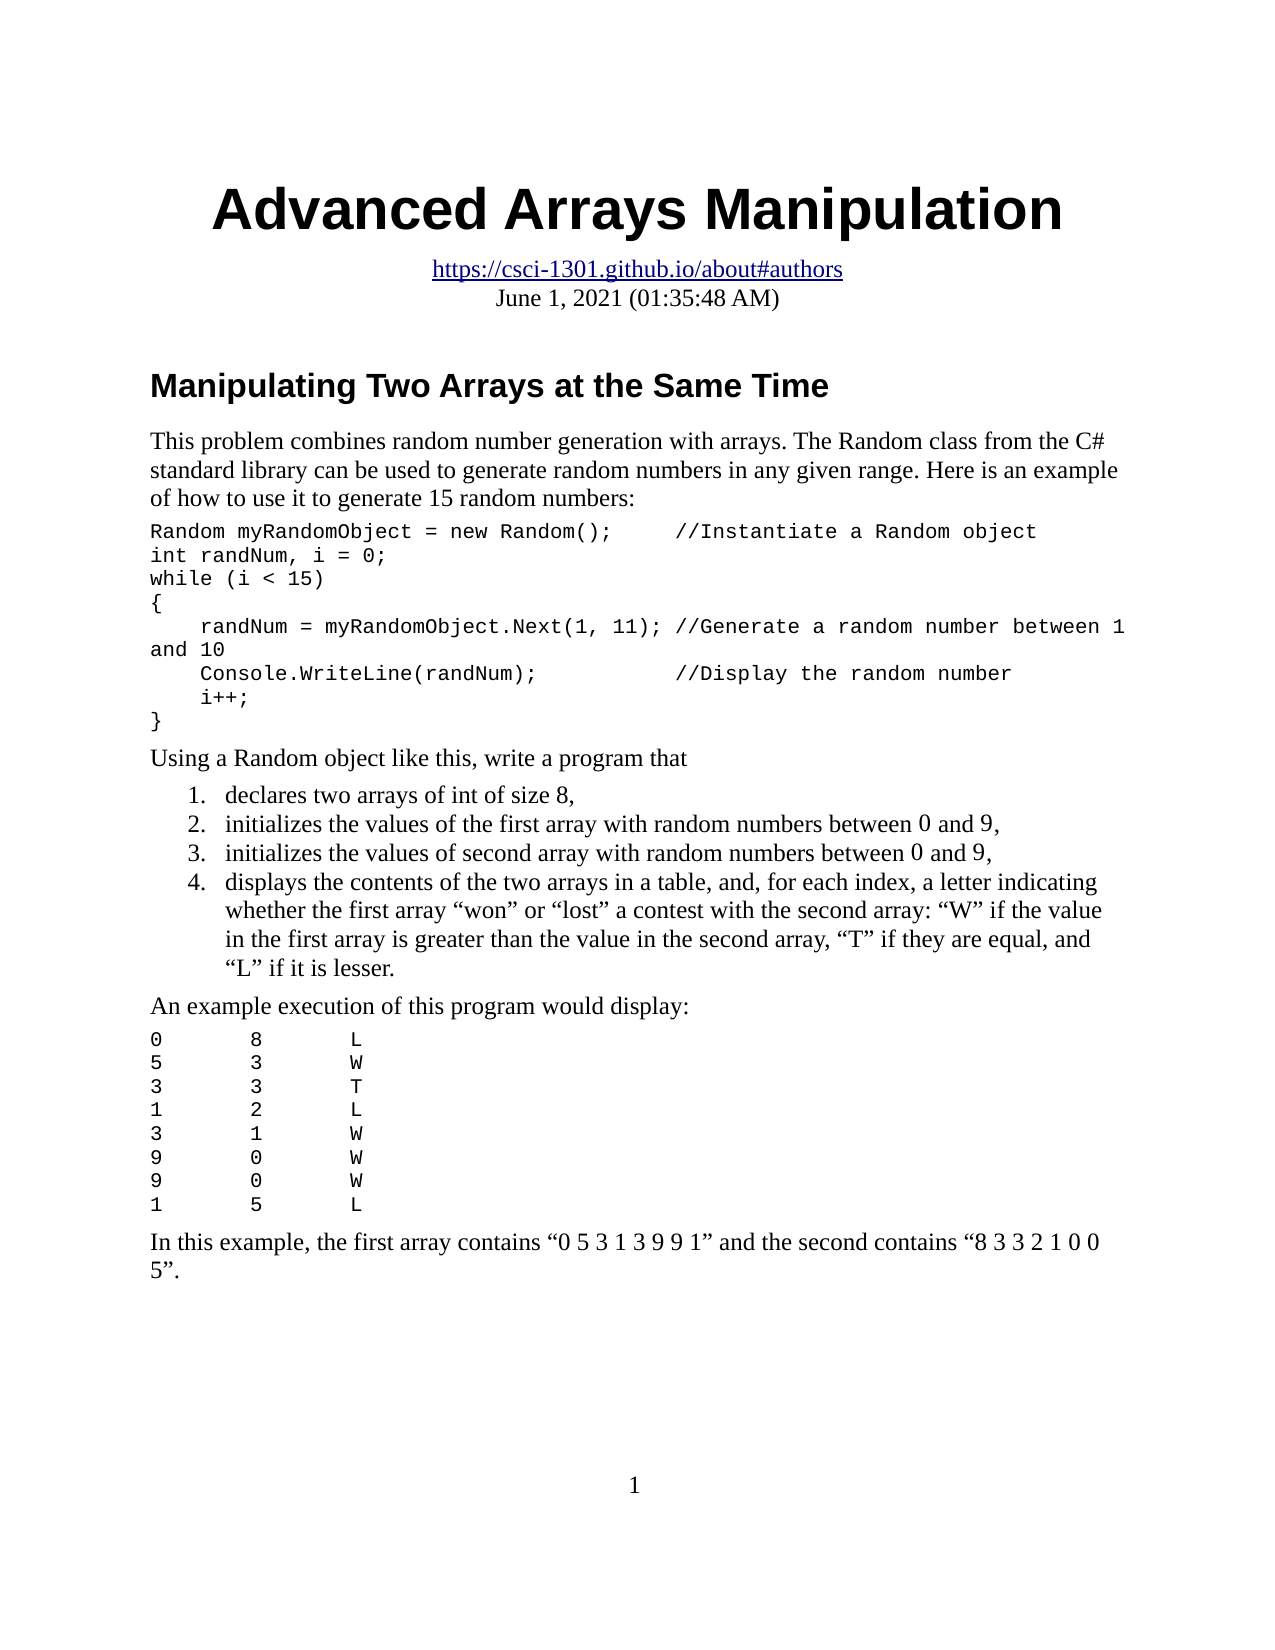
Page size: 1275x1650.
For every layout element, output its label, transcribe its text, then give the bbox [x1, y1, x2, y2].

list displays the contents of the two arrays in a table, and, for each index, a letter indicating whether the first array “won” or “lost” a contest with the second array: “W” if the value in the first array is greater than the value in the second array, “T” if they are equal, and “L” if it is lesser. [187, 867, 1125, 982]
text while (i < 15) [150, 568, 1125, 592]
subtitle Manipulating Two Arrays at the Same Time [150, 366, 1125, 404]
text Console.WriteLine(randNum); //Display the random number [150, 663, 1125, 687]
text i++; [150, 687, 1125, 710]
text https://csci-1301.github.io/about#authors [150, 254, 1125, 283]
text Using a Random object like this, write a program that [150, 743, 1125, 772]
title Advanced Arrays Manipulation [150, 175, 1125, 242]
text This problem combines random number generation with arrays. The Random class from the C# standard library can be used to generate random numbers in any given range. Here is an example of how to use it to generate 15 random numbers: [150, 426, 1125, 512]
text } [150, 710, 1125, 734]
text 1 2 L [150, 1099, 1125, 1123]
list initializes the values of the first array with random numbers between and , [187, 809, 1125, 838]
text { [150, 592, 1125, 616]
text Random myRandomObject = new Random(); //Instantiate a Random object [150, 521, 1125, 545]
text 9 0 W [150, 1147, 1125, 1170]
text An example execution of this program would display: [150, 991, 1125, 1019]
text randNum = myRandomObject.Next(1, 11); //Generate a random number between 1 and 10 [150, 616, 1125, 663]
list declares two arrays of int of size 8, [187, 781, 1125, 809]
text 3 1 W [150, 1123, 1125, 1147]
text 5 3 W [150, 1052, 1125, 1076]
text 3 3 T [150, 1076, 1125, 1099]
text 9 0 W [150, 1170, 1125, 1194]
text 0 8 L [150, 1028, 1125, 1052]
text June 1, 2021 (01:35:48 AM) [150, 283, 1125, 312]
list initializes the values of second array with random numbers between and , [187, 838, 1125, 867]
text In this example, the first array contains “0 5 3 1 3 9 9 1” and the second contains “8 3 3 2 1 0 0 5”. [150, 1227, 1125, 1284]
text 1 5 L [150, 1194, 1125, 1218]
text int randNum, i = 0; [150, 545, 1125, 568]
